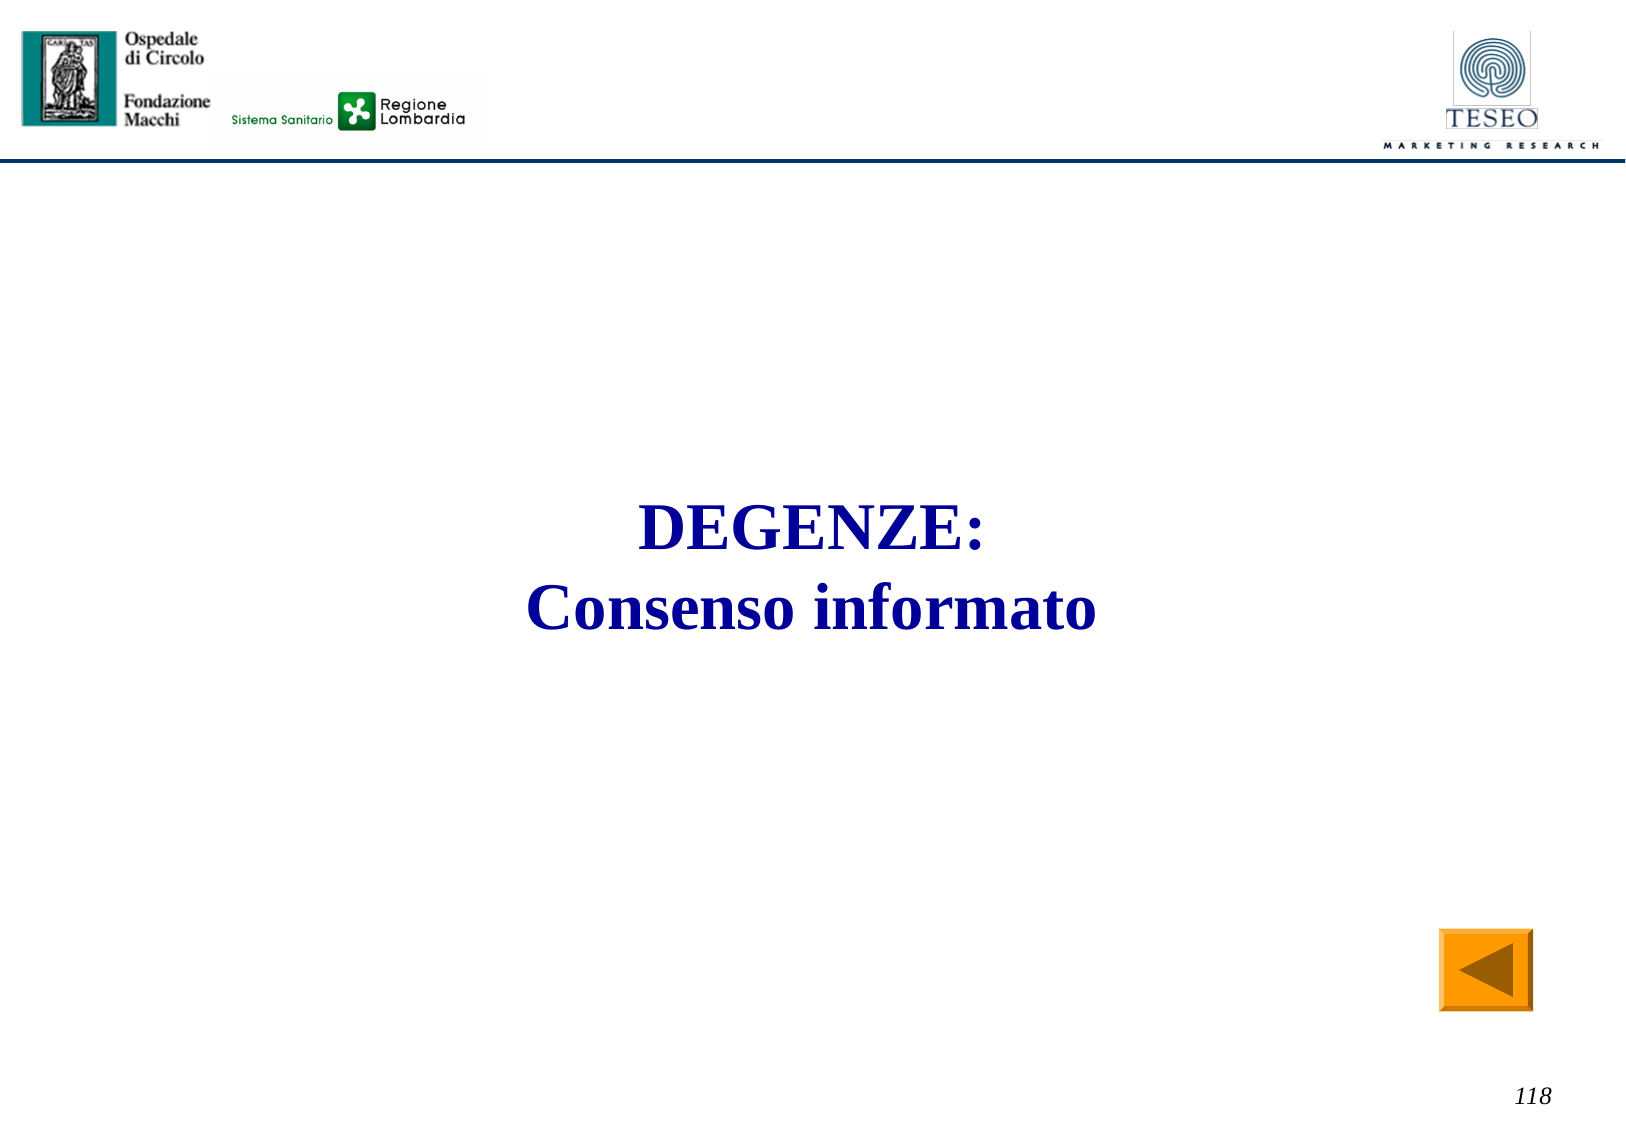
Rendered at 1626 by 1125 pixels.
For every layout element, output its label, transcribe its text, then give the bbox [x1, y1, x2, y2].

picture [1381, 31, 1604, 149]
text_box Valutazione [1438, 928, 1445, 1012]
text_box DEGENZE: Consenso informato [121, 469, 1504, 657]
picture [21, 31, 483, 149]
text_box [1440, 928, 1534, 1012]
